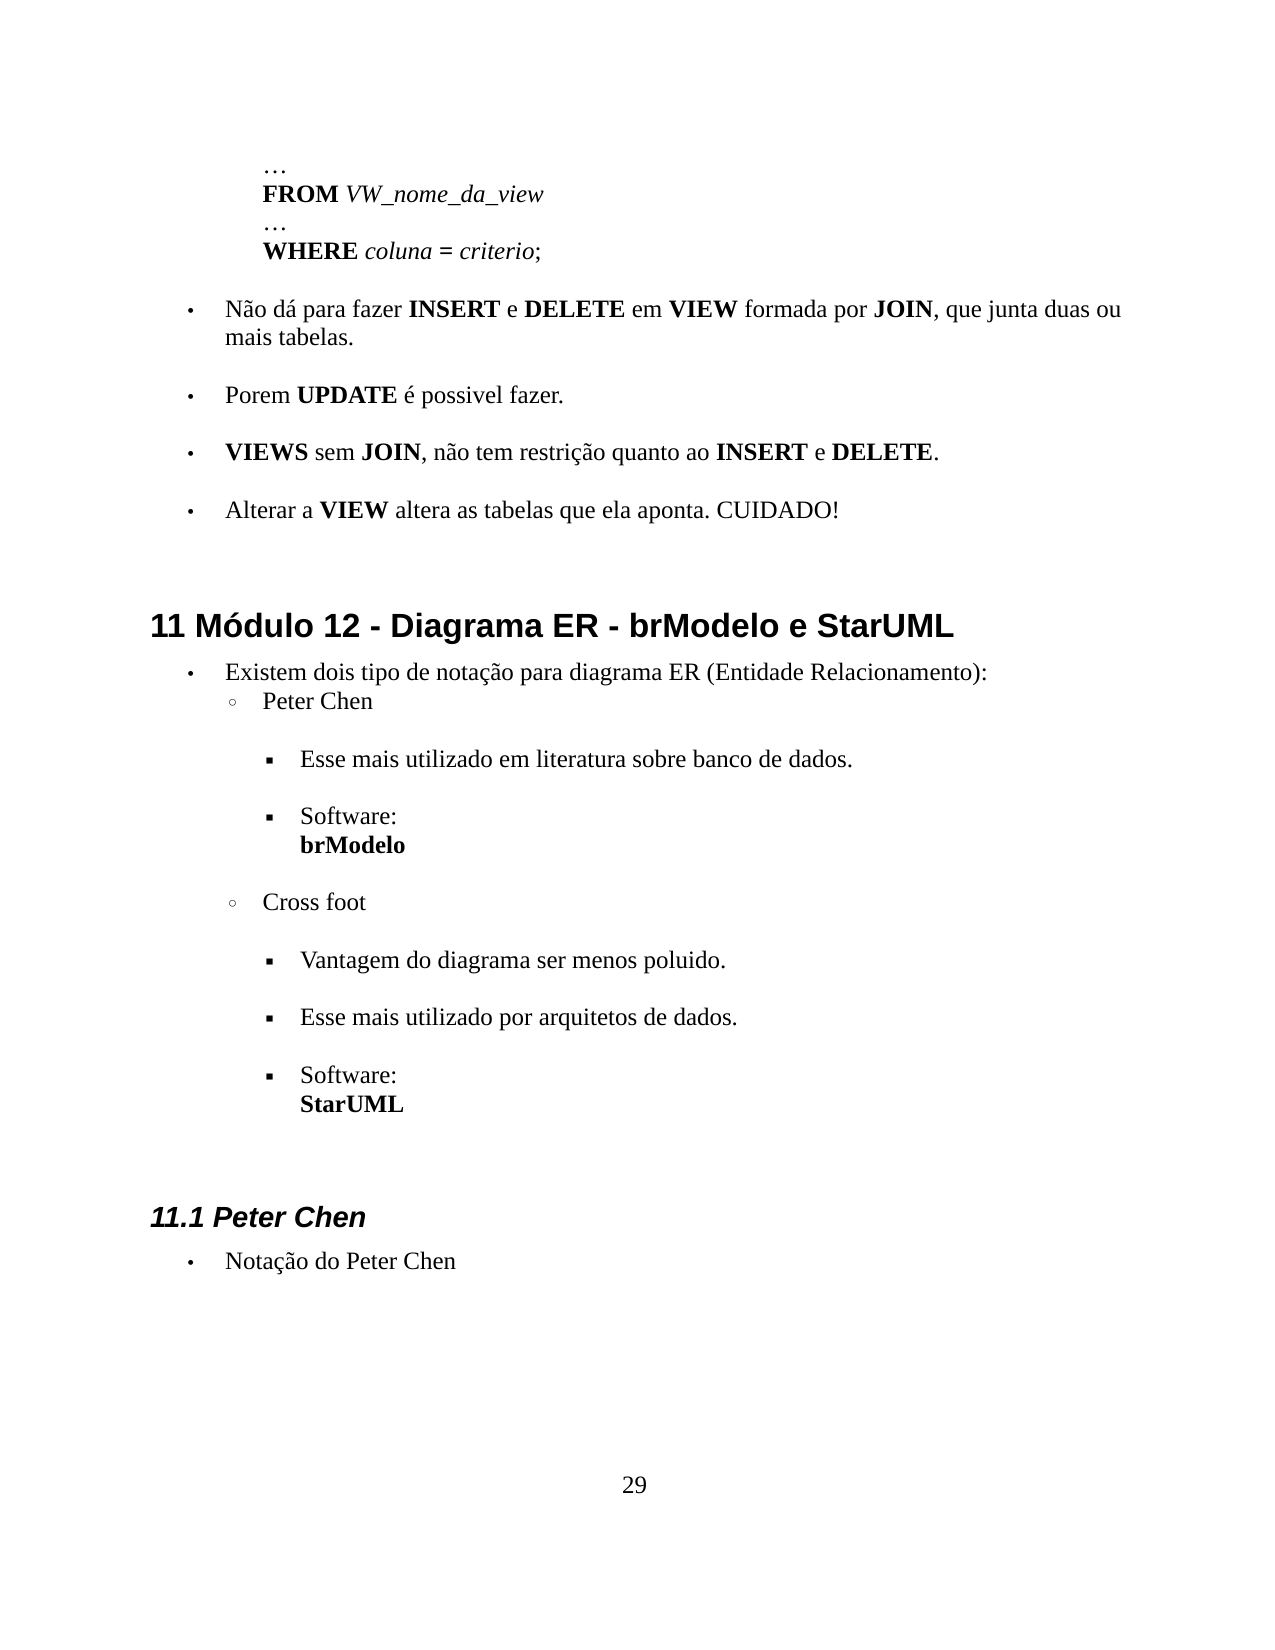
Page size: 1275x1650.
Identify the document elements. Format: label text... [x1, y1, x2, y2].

list Notação do Peter Chen [187, 1246, 1125, 1275]
list Não dá para fazer INSERT e DELETE em VIEW formada por JOIN, que junta duas ou mais tabelas. [187, 294, 1125, 380]
subtitle 11.1 Peter Chen [150, 1200, 1125, 1233]
list Software: StarUML [262, 1060, 1125, 1146]
subtitle 11 Módulo 12 - Diagrama ER - brModelo e StarUML [150, 606, 1125, 645]
list Peter Chen [225, 686, 1125, 744]
list Vantagem do diagrama ser menos poluido. [262, 945, 1125, 1002]
list Software: brModelo [262, 801, 1125, 887]
list Cross foot [225, 887, 1125, 945]
list Esse mais utilizado por arquitetos de dados. [262, 1002, 1125, 1060]
list Esse mais utilizado em literatura sobre banco de dados. [262, 744, 1125, 801]
list VIEWS sem JOIN, não tem restrição quanto ao INSERT e DELETE. [187, 437, 1125, 495]
list … FROM VW_nome_da_view … WHERE coluna = criterio; [225, 150, 1125, 294]
list Porem UPDATE é possivel fazer. [187, 380, 1125, 437]
list Alterar a VIEW altera as tabelas que ela aponta. CUIDADO! [187, 495, 1125, 552]
list Existem dois tipo de notação para diagrama ER (Entidade Relacionamento): [187, 657, 1125, 686]
